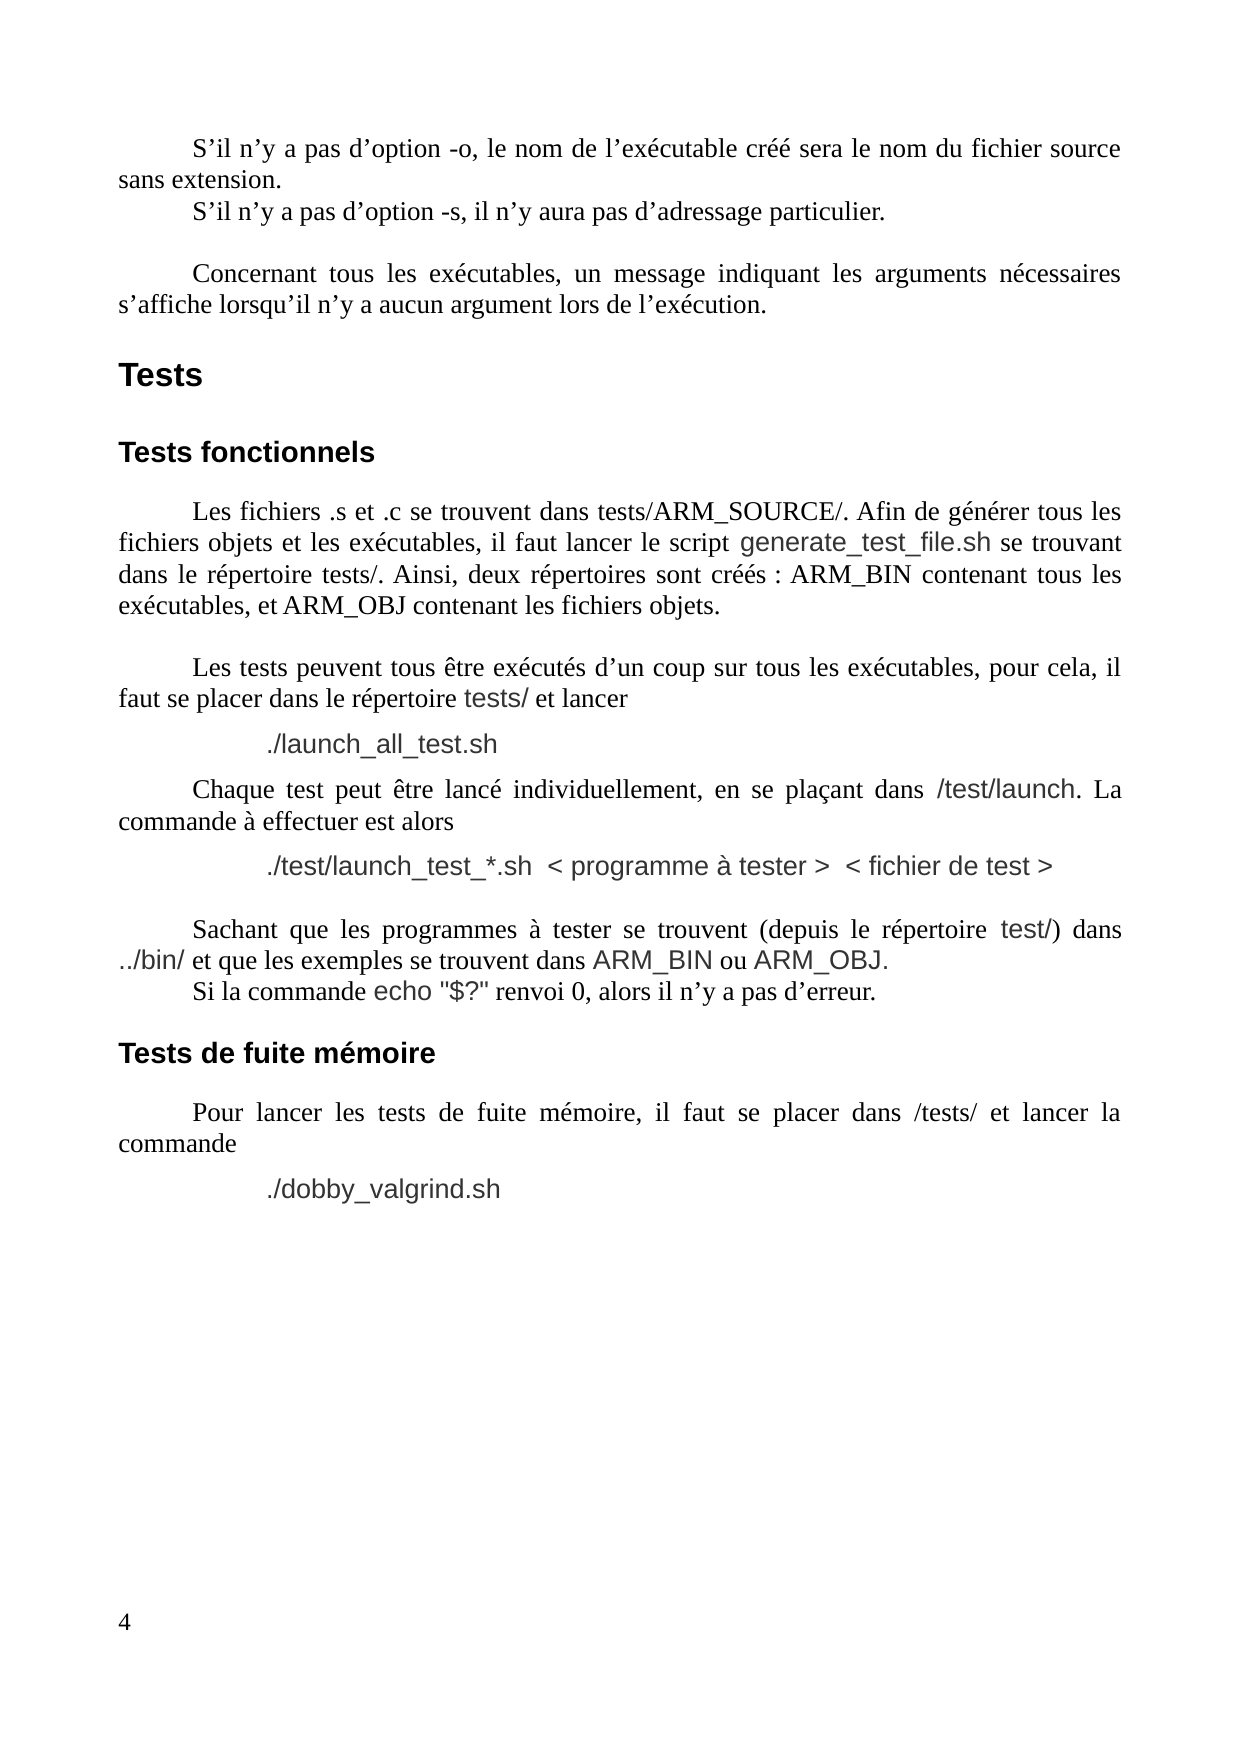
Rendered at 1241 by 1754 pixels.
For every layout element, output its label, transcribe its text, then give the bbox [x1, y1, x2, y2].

text Sachant que les programmes à tester se trouvent (depuis le répertoire test/) dans ../bin/ et que les exemples se trouvent dans ARM_BIN ou ARM_OBJ. [118, 913, 1122, 975]
text S’il n’y a pas d’option -s, il n’y aura pas d’adressage particulier. [118, 195, 1122, 226]
subtitle Tests fonctionnels [118, 435, 1122, 468]
text Concernant tous les exécutables, un message indiquant les arguments nécessaires s’affiche lorsqu’il n’y a aucun argument lors de l’exécution. [118, 257, 1122, 319]
subtitle Tests de fuite mémoire [118, 1036, 1122, 1069]
text Les fichiers .s et .c se trouvent dans tests/ARM_SOURCE/. Afin de générer tous les fichiers objets et les exécutables, il faut lancer le script generate_test_file.sh se trouvant dans le répertoire tests/. Ainsi, deux répertoires sont créés : ARM_BIN contenant tous les exécutables, et ARM_OBJ contenant les fichiers objets. [118, 495, 1122, 620]
text Pour lancer les tests de fuite mémoire, il faut se placer dans /tests/ et lancer la commande [118, 1096, 1122, 1158]
text ./launch_all_test.sh [118, 728, 1122, 759]
text Chaque test peut être lancé individuellement, en se plaçant dans /test/launch. La commande à effectuer est alors [118, 773, 1122, 836]
text S’il n’y a pas d’option -o, le nom de l’exécutable créé sera le nom du fichier source sans extension. [118, 132, 1122, 195]
text Les tests peuvent tous être exécutés d’un coup sur tous les exécutables, pour cela, il faut se placer dans le répertoire tests/ et lancer [118, 651, 1122, 713]
subtitle Tests [118, 354, 1122, 393]
text ./test/launch_test_*.sh < programme à tester > < fichier de test > [118, 850, 1122, 882]
text ./dobby_valgrind.sh [118, 1173, 1122, 1204]
text Si la commande echo "$?" renvoi 0, alors il n’y a pas d’erreur. [118, 975, 1122, 1007]
